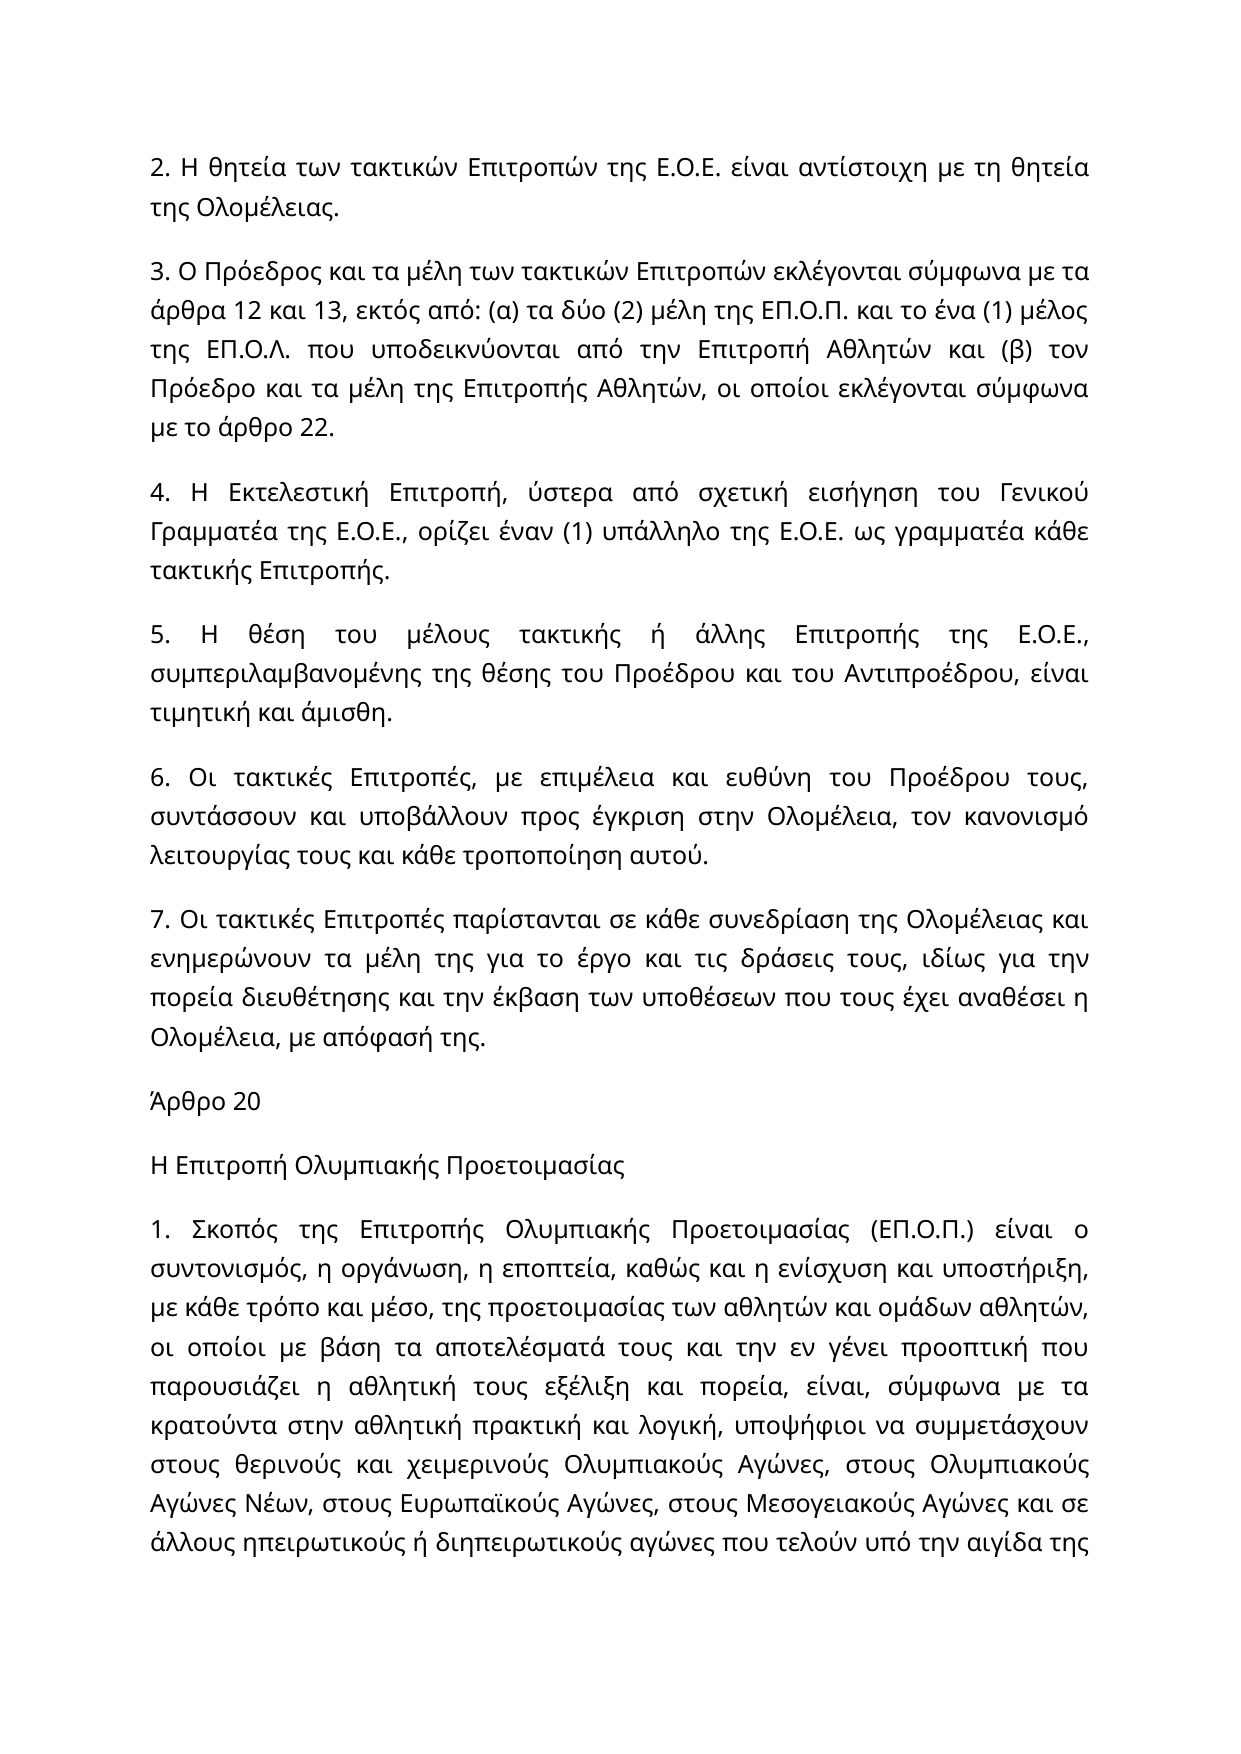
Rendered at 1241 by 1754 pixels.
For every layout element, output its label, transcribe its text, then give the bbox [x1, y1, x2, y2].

text Η Επιτροπή Ολυμπιακής Προετοιμασίας [150, 1147, 1090, 1182]
text 7. Οι τακτικές Επιτροπές παρίστανται σε κάθε συνεδρίαση της Ολομέλειας και ενημερώνουν τα μέλη της για το έργο και τις δράσεις τους, ιδίως για την πορεία διευθέτησης και την έκβαση των υποθέσεων που τους έχει αναθέσει η Ολομέλεια, με απόφασή της. [150, 902, 1090, 1053]
text 3. Ο Πρόεδρος και τα μέλη των τακτικών Επιτροπών εκλέγονται σύμφωνα με τα άρθρα 12 και 13, εκτός από: (α) τα δύο (2) μέλη της ΕΠ.Ο.Π. και το ένα (1) μέλος της ΕΠ.Ο.Λ. που υποδεικνύονται από την Επιτροπή Αθλητών και (β) τον Πρόεδρο και τα μέλη της Επιτροπής Αθλητών, οι οποίοι εκλέγονται σύμφωνα με το άρθρο 22. [150, 253, 1090, 444]
text 5. Η θέση του μέλους τακτικής ή άλλης Επιτροπής της Ε.Ο.Ε., συμπεριλαμβανομένης της θέσης του Προέδρου και του Αντιπροέδρου, είναι τιμητική και άμισθη. [150, 617, 1090, 729]
text 6. Οι τακτικές Επιτροπές, με επιμέλεια και ευθύνη του Προέδρου τους, συντάσσουν και υποβάλλουν προς έγκριση στην Ολομέλεια, τον κανονισμό λειτουργίας τους και κάθε τροποποίηση αυτού. [150, 759, 1090, 872]
text 2. Η θητεία των τακτικών Επιτροπών της Ε.Ο.Ε. είναι αντίστοιχη με τη θητεία της Ολομέλειας. [150, 150, 1090, 223]
text Άρθρο 20 [150, 1083, 1090, 1117]
text 4. Η Εκτελεστική Επιτροπή, ύστερα από σχετική εισήγηση του Γενικού Γραμματέα της Ε.Ο.Ε., ορίζει έναν (1) υπάλληλο της Ε.Ο.Ε. ως γραμματέα κάθε τακτικής Επιτροπής. [150, 474, 1090, 587]
text 1. Σκοπός της Επιτροπής Ολυμπιακής Προετοιμασίας (ΕΠ.Ο.Π.) είναι ο συντονισμός, η οργάνωση, η εποπτεία, καθώς και η ενίσχυση και υποστήριξη, με κάθε τρόπο και μέσο, της προετοιμασίας των αθλητών και ομάδων αθλητών, οι οποίοι με βάση τα αποτελέσματά τους και την εν γένει προοπτική που παρουσιάζει η αθλητική τους εξέλιξη και πορεία, είναι, σύμφωνα με τα κρατούντα στην αθλητική πρακτική και λογική, υποψήφιοι να συμμετάσχουν στους θερινούς και χειμερινούς Ολυμπιακούς Αγώνες, στους Ολυμπιακούς Αγώνες Νέων, στους Ευρωπαϊκούς Αγώνες, στους Μεσογειακούς Αγώνες και σε άλλους ηπειρωτικούς ή διηπειρωτικούς αγώνες που τελούν υπό την αιγίδα της [150, 1212, 1090, 1559]
